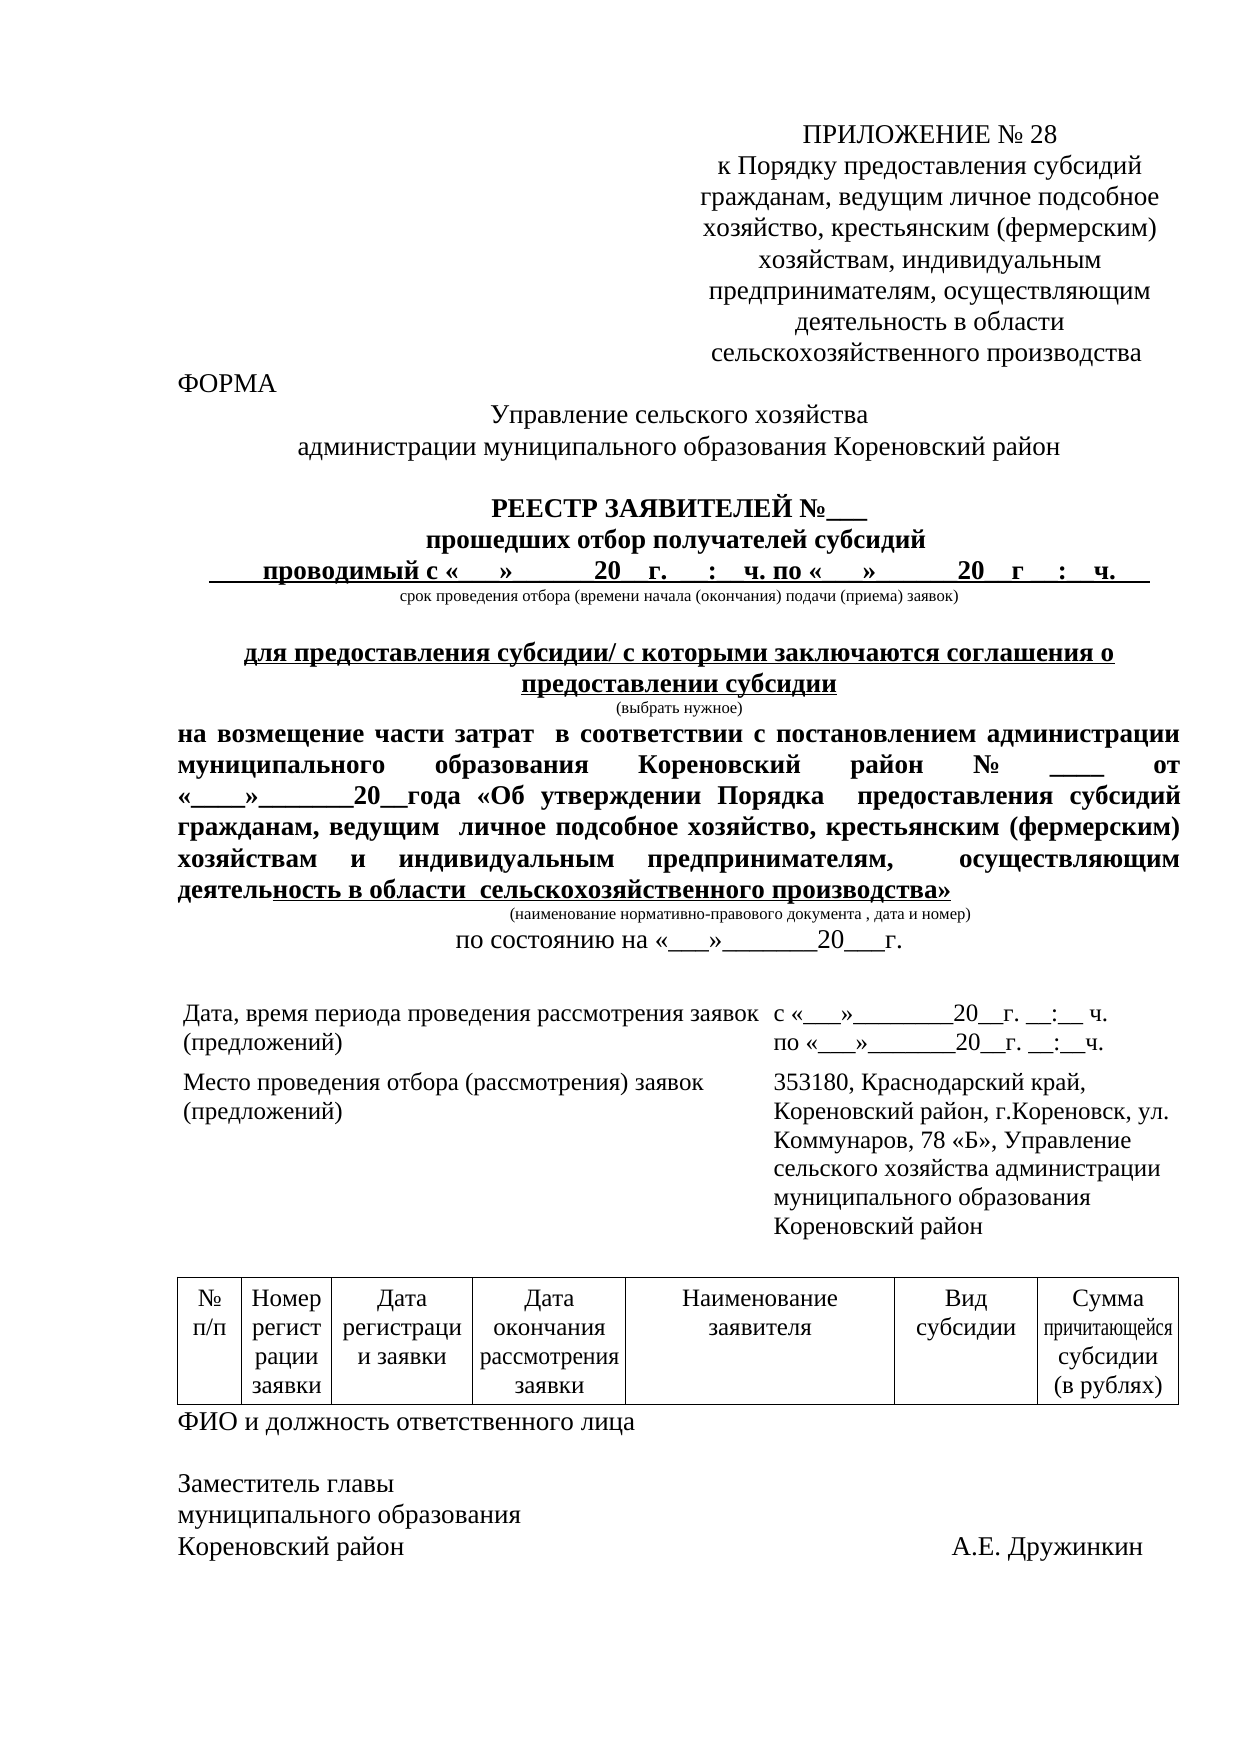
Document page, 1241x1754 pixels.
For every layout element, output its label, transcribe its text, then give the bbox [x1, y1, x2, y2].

table_header Дата окончания рассмотрения заявки [473, 1278, 625, 1404]
table_header [177, 118, 679, 367]
text (выбрать нужное) [177, 698, 1181, 717]
text ФОРМА [177, 367, 1181, 398]
table_header Сумма причитающейся субсидии (в рублях) [1038, 1278, 1178, 1404]
table_header Дата регистрации заявки [332, 1278, 472, 1404]
text (наименование нормативно-правового документа , дата и номер) [177, 904, 1181, 923]
table_header Наименование заявителя [626, 1278, 894, 1404]
table_header с «___»________20__г. __:__ ч. по «___»_______20__г. __:__ч. [768, 993, 1183, 1062]
text проводимый с «___»______20__г. __:__ч. по «___»______20__г __:__ч. [177, 554, 1181, 585]
table_cell 353180, Краснодарский край, Кореновский район, г.Кореновск, ул. Коммунаров, 78 «Б», Управление сельского хозяйства администрации муниципального образования Кореновский район [768, 1062, 1183, 1246]
text по состоянию на «___»_______20___г. [177, 923, 1181, 954]
table_header ПРИЛОЖЕНИЕ № 28 к Порядку предоставления субсидий гражданам, ведущим личное подсобное хозяйство, крестьянским (фермерским) хозяйствам, индивидуальным предпринимателям, осуществляющим деятельность в области сельскохозяйственного производства [679, 118, 1181, 367]
text Кореновский район А.Е. Дружинкин [177, 1530, 1181, 1561]
table_header Вид субсидии [895, 1278, 1037, 1404]
text на возмещение части затрат в соответствии с постановлением администрации муниципального образования Кореновский район № ____ от «____»_______20__года «Об утверждении Порядка предоставления субсидий гражданам, ведущим личное подсобное хозяйство, крестьянским (фермерским) хозяйствам и индивидуальным предпринимателям, осуществляющим деятельность в области сельскохозяйственного производства» [177, 717, 1181, 904]
text Заместитель главы [177, 1467, 1181, 1499]
text срок проведения отбора (времени начала (окончания) подачи (приема) заявок) [177, 585, 1181, 604]
text прошедших отбор получателей субсидий [177, 523, 1181, 554]
text муниципального образования [177, 1499, 1181, 1530]
table_cell Место проведения отбора (рассмотрения) заявок (предложений) [177, 1062, 767, 1246]
table_header № п/п [178, 1278, 241, 1404]
text Управление сельского хозяйства [177, 398, 1181, 429]
table_header Номер регистрации заявки [242, 1278, 331, 1404]
table_header Дата, время периода проведения рассмотрения заявок (предложений) [177, 993, 767, 1062]
text администрации муниципального образования Кореновский район [177, 429, 1181, 461]
text ФИО и должность ответственного лица [177, 1405, 1181, 1436]
text РЕЕСТР ЗАЯВИТЕЛЕЙ №___ [177, 492, 1181, 523]
text для предоставления субсидии/ с которыми заключаются соглашения о предоставлении субсидии [177, 636, 1181, 698]
